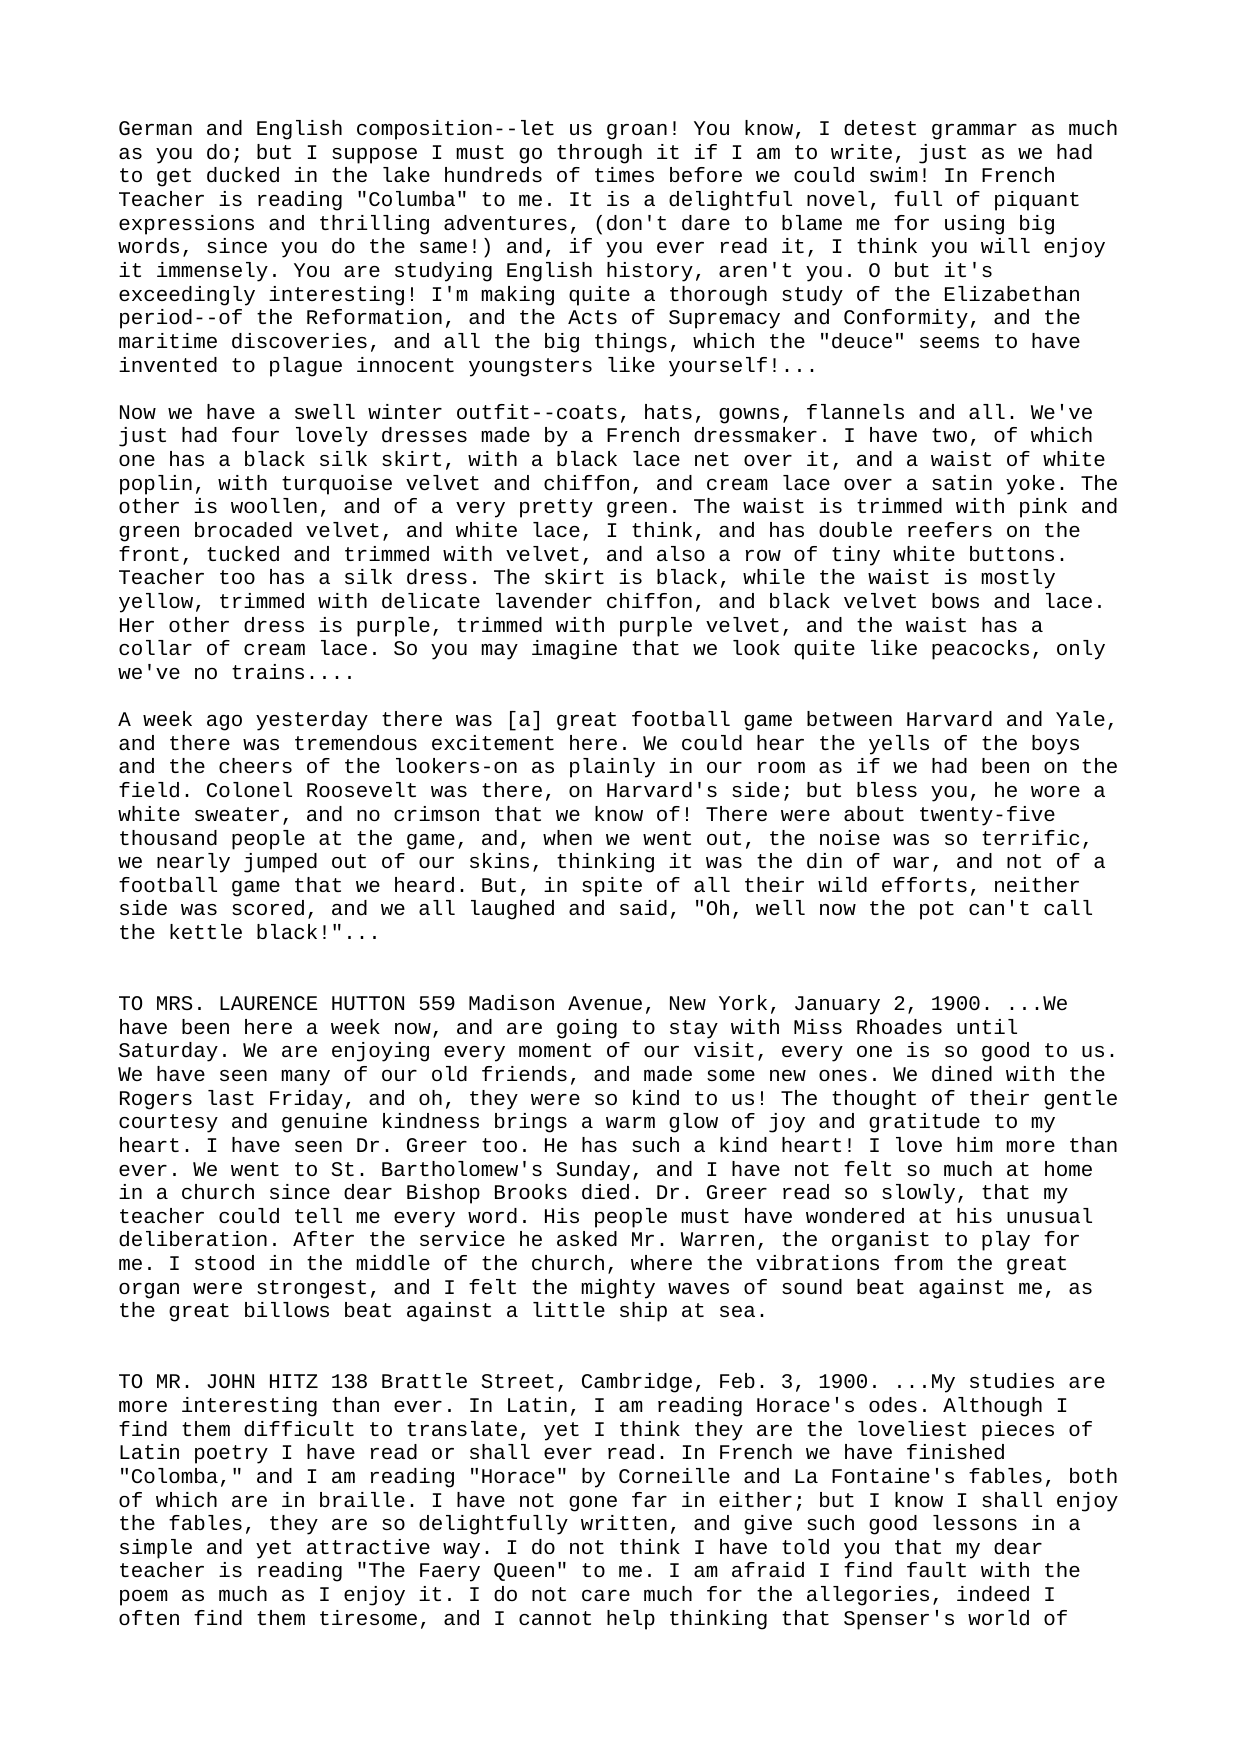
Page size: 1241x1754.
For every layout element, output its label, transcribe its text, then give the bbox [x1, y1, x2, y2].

text A week ago yesterday there was [a] great football game between Harvard and Yale, and there was tremendous excitement here. We could hear the yells of the boys and the cheers of the lookers-on as plainly in our room as if we had been on the field. Colonel Roosevelt was there, on Harvard's side; but bless you, he wore a white sweater, and no crimson that we know of! There were about twenty-five thousand people at the game, and, when we went out, the noise was so terrific, we nearly jumped out of our skins, thinking it was the din of war, and not of a football game that we heard. But, in spite of all their wild efforts, neither side was scored, and we all laughed and said, "Oh, well now the pot can't call the kettle black!"... [118, 709, 1122, 946]
text TO MRS. LAURENCE HUTTON 559 Madison Avenue, New York, January 2, 1900. ...We have been here a week now, and are going to stay with Miss Rhoades until Saturday. We are enjoying every moment of our visit, every one is so good to us. We have seen many of our old friends, and made some new ones. We dined with the Rogers last Friday, and oh, they were so kind to us! The thought of their gentle courtesy and genuine kindness brings a warm glow of joy and gratitude to my heart. I have seen Dr. Greer too. He has such a kind heart! I love him more than ever. We went to St. Bartholomew's Sunday, and I have not felt so much at home in a church since dear Bishop Brooks died. Dr. Greer read so slowly, that my teacher could tell me every word. His people must have wondered at his unusual deliberation. After the service he asked Mr. Warren, the organist to play for me. I stood in the middle of the church, where the vibrations from the great organ were strongest, and I felt the mighty waves of sound beat against me, as the great billows beat against a little ship at sea. [118, 993, 1122, 1324]
text German and English composition--let us groan! You know, I detest grammar as much as you do; but I suppose I must go through it if I am to write, just as we had to get ducked in the lake hundreds of times before we could swim! In French Teacher is reading "Columba" to me. It is a delightful novel, full of piquant expressions and thrilling adventures, (don't dare to blame me for using big words, since you do the same!) and, if you ever read it, I think you will enjoy it immensely. You are studying English history, aren't you. O but it's exceedingly interesting! I'm making quite a thorough study of the Elizabethan period--of the Reformation, and the Acts of Supremacy and Conformity, and the maritime discoveries, and all the big things, which the "deuce" seems to have invented to plague innocent youngsters like yourself!... [118, 118, 1122, 378]
text TO MR. JOHN HITZ 138 Brattle Street, Cambridge, Feb. 3, 1900. ...My studies are more interesting than ever. In Latin, I am reading Horace's odes. Although I find them difficult to translate, yet I think they are the loveliest pieces of Latin poetry I have read or shall ever read. In French we have finished "Colomba," and I am reading "Horace" by Corneille and La Fontaine's fables, both of which are in braille. I have not gone far in either; but I know I shall enjoy the fables, they are so delightfully written, and give such good lessons in a simple and yet attractive way. I do not think I have told you that my dear teacher is reading "The Faery Queen" to me. I am afraid I find fault with the poem as much as I enjoy it. I do not care much for the allegories, indeed I often find them tiresome, and I cannot help thinking that Spenser's world of [118, 1371, 1122, 1631]
text Now we have a swell winter outfit--coats, hats, gowns, flannels and all. We've just had four lovely dresses made by a French dressmaker. I have two, of which one has a black silk skirt, with a black lace net over it, and a waist of white poplin, with turquoise velvet and chiffon, and cream lace over a satin yoke. The other is woollen, and of a very pretty green. The waist is trimmed with pink and green brocaded velvet, and white lace, I think, and has double reefers on the front, tucked and trimmed with velvet, and also a row of tiny white buttons. Teacher too has a silk dress. The skirt is black, while the waist is mostly yellow, trimmed with delicate lavender chiffon, and black velvet bows and lace. Her other dress is purple, trimmed with purple velvet, and the waist has a collar of cream lace. So you may imagine that we look quite like peacocks, only we've no trains.... [118, 402, 1122, 686]
